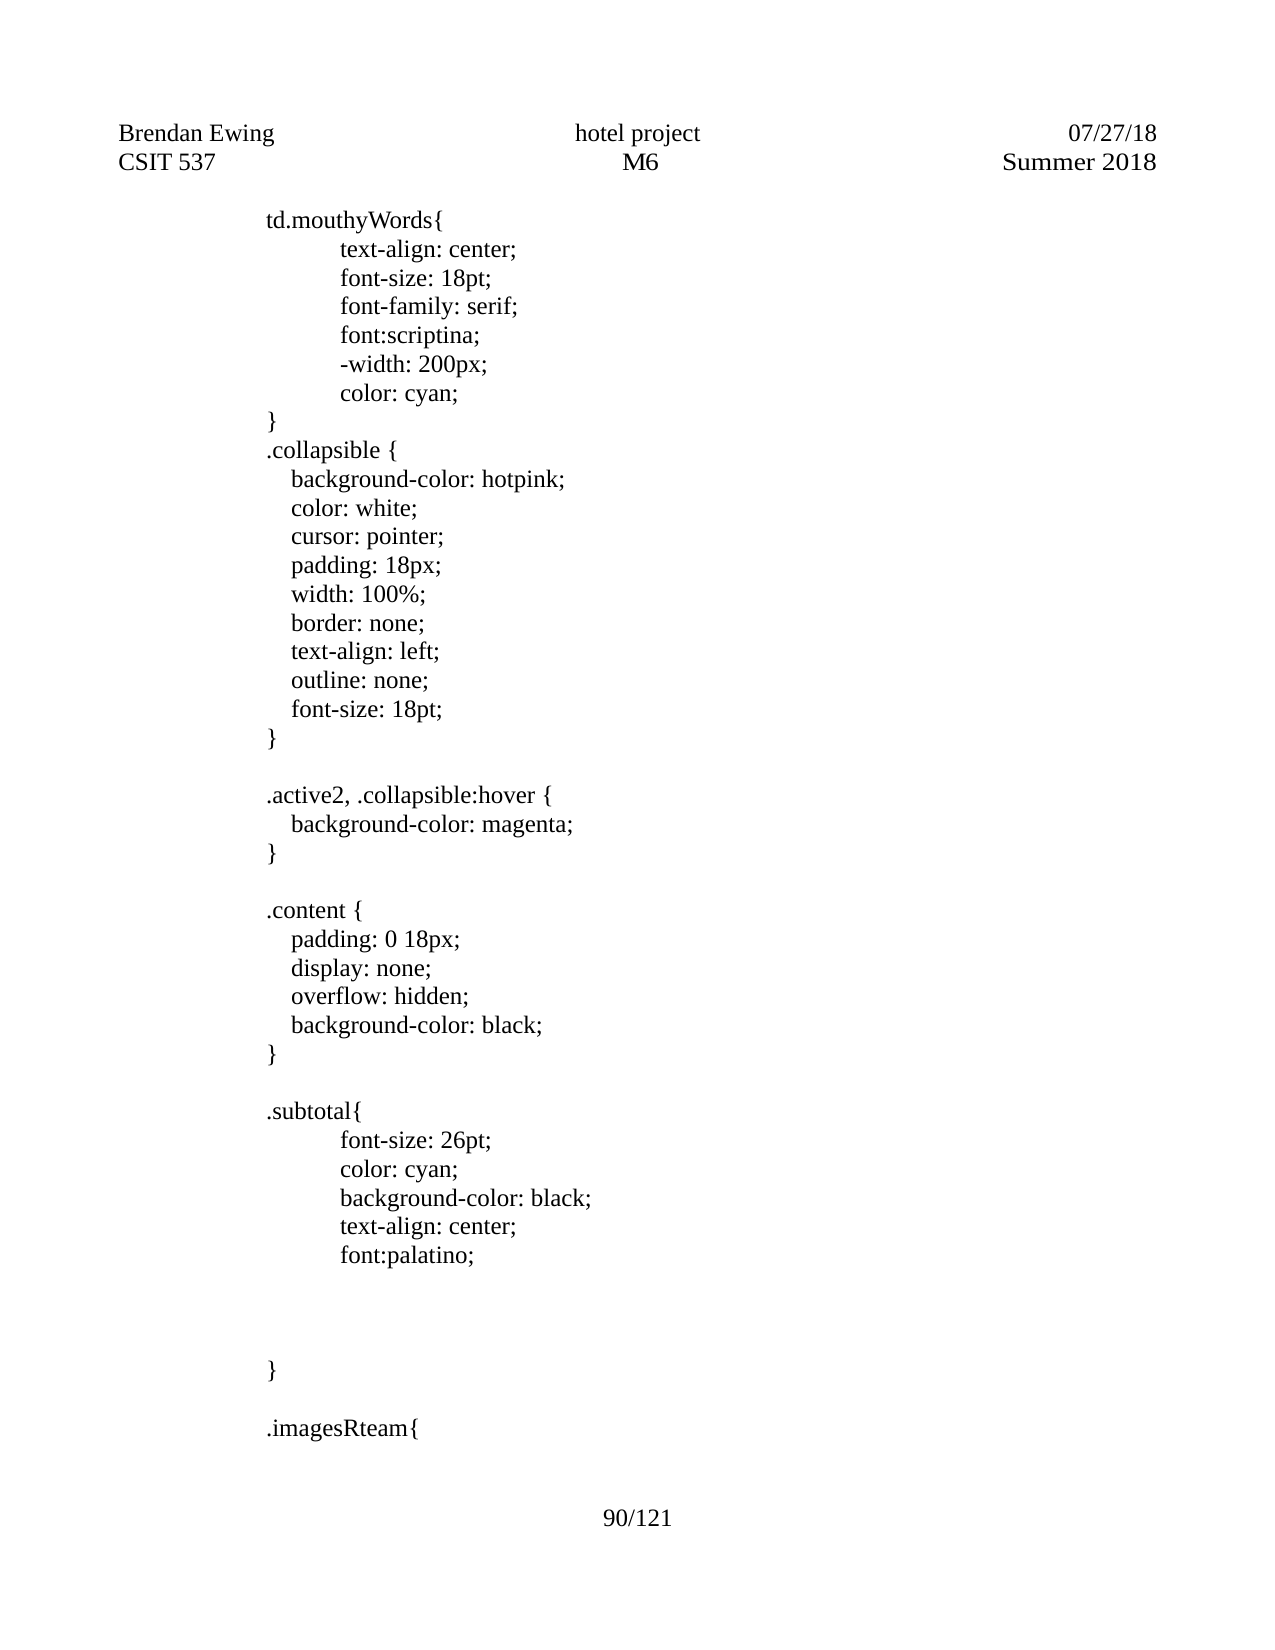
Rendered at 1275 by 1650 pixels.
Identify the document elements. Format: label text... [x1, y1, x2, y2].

text background-color: black; [118, 1183, 1157, 1211]
text .subtotal{ [118, 1096, 1157, 1125]
text } [118, 1355, 1157, 1384]
text } [118, 723, 1157, 751]
text display: none; [118, 953, 1157, 981]
text background-color: magenta; [118, 809, 1157, 838]
text .collapsible { [118, 435, 1157, 464]
text background-color: black; [118, 1010, 1157, 1039]
text padding: 18px; [118, 550, 1157, 579]
text overflow: hidden; [118, 981, 1157, 1010]
text font-size: 26pt; [118, 1125, 1157, 1154]
text outline: none; [118, 665, 1157, 694]
text -width: 200px; [118, 349, 1157, 378]
text font-size: 18pt; [118, 694, 1157, 723]
text td.mouthyWords{ [118, 205, 1157, 234]
text text-align: center; [118, 1211, 1157, 1240]
text text-align: center; [118, 234, 1157, 263]
text color: cyan; [118, 1154, 1157, 1183]
text font:palatino; [118, 1240, 1157, 1269]
text } [118, 1039, 1157, 1068]
text .content { [118, 895, 1157, 924]
text background-color: hotpink; [118, 464, 1157, 493]
text font-size: 18pt; [118, 263, 1157, 291]
text padding: 0 18px; [118, 924, 1157, 953]
text font-family: serif; [118, 291, 1157, 320]
text color: cyan; [118, 378, 1157, 406]
text border: none; [118, 608, 1157, 636]
text cursor: pointer; [118, 521, 1157, 550]
text } [118, 406, 1157, 435]
text .active2, .collapsible:hover { [118, 780, 1157, 809]
text font:scriptina; [118, 320, 1157, 349]
text color: white; [118, 493, 1157, 521]
text } [118, 838, 1157, 866]
text width: 100%; [118, 579, 1157, 608]
text text-align: left; [118, 636, 1157, 665]
text .imagesRteam{ [118, 1413, 1157, 1441]
